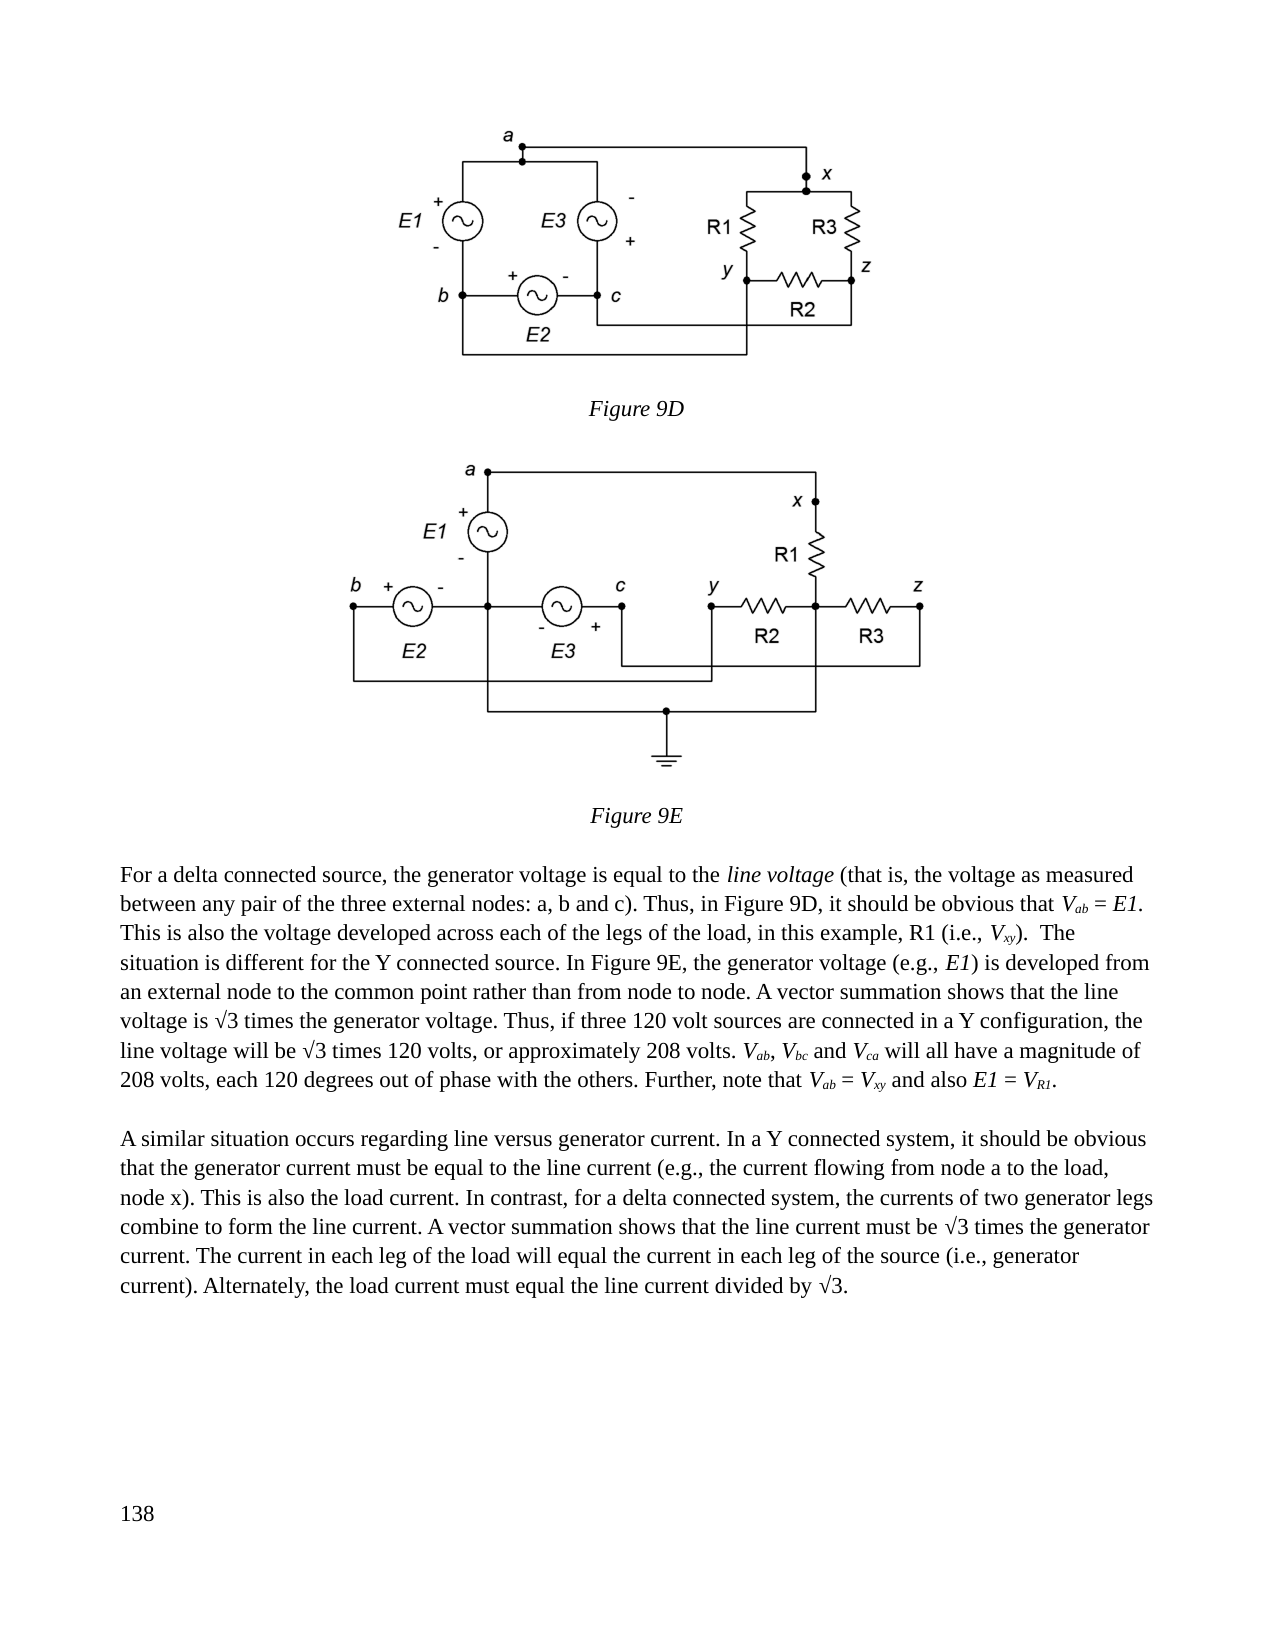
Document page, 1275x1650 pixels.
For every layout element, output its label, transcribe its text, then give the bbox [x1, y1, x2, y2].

text Figure 9E [120, 802, 1155, 828]
picture [382, 120, 893, 372]
text Figure 9D [120, 395, 1155, 421]
text A similar situation occurs regarding line versus generator current. In a Y connected system, it should be obvious that the generator current must be equal to the line current (e.g., the current flowing from node a to the load, node x). This is also the load current. In contrast, for a delta connected system, the currents of two generator legs combine to form the line current. A vector summation shows that the line current must be √3 times the generator current. The current in each leg of the load will equal the current in each leg of the source (i.e., generator current). Alternately, the load current must equal the line current divided by √3. [120, 1125, 1155, 1298]
text For a delta connected source, the generator voltage is equal to the line voltage (that is, the voltage as measured between any pair of the three external nodes: a, b and c). Thus, in Figure 9D, it should be obvious that Vab = E1. This is also the voltage developed across each of the legs of the load, in this example, R1 (i.e., Vxy). The situation is different for the Y connected source. In Figure 9E, the generator voltage (e.g., E1) is developed from an external node to the common point rather than from node to node. A vector summation shows that the line voltage is √3 times the generator voltage. Thus, if three 120 volt sources are connected in a Y configuration, the line voltage will be √3 times 120 volts, or approximately 208 volts. Vab, Vbc and Vca will all have a magnitude of 208 volts, each 120 degrees out of phase with the others. Further, note that Vab = Vxy and also E1 = VR1. [120, 861, 1155, 1093]
picture [337, 453, 938, 779]
